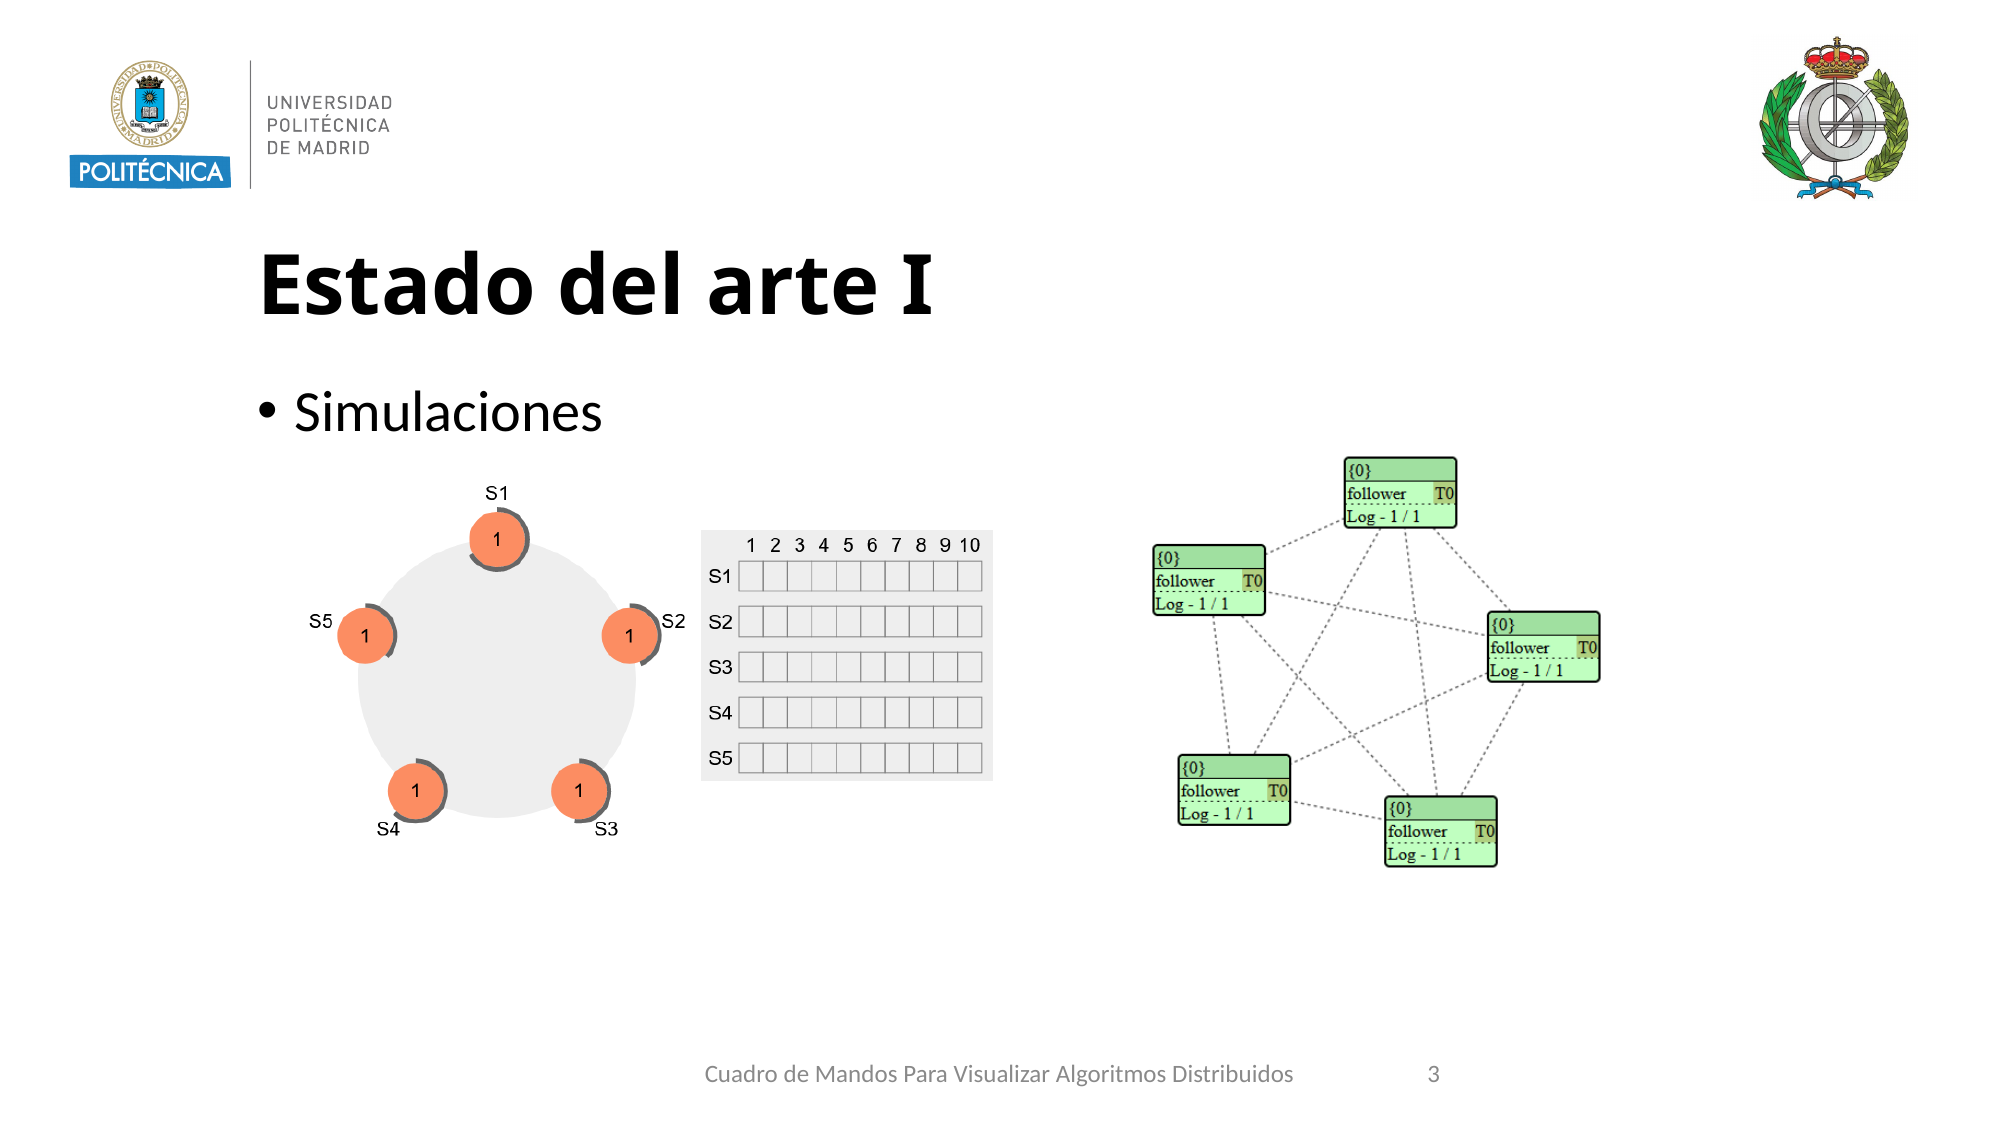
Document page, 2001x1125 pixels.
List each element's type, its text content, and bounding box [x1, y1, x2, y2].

picture [48, 34, 436, 215]
title Estado del arte I [242, 197, 1968, 378]
text_box Cuadro de Mandos Para Visualizar Algoritmos Distribuidos [662, 1042, 1338, 1103]
picture [305, 475, 1001, 848]
picture [1751, 34, 1918, 201]
text_box [1412, 1042, 1863, 1103]
picture [1147, 450, 1605, 873]
list Simulaciones [242, 374, 1752, 1013]
